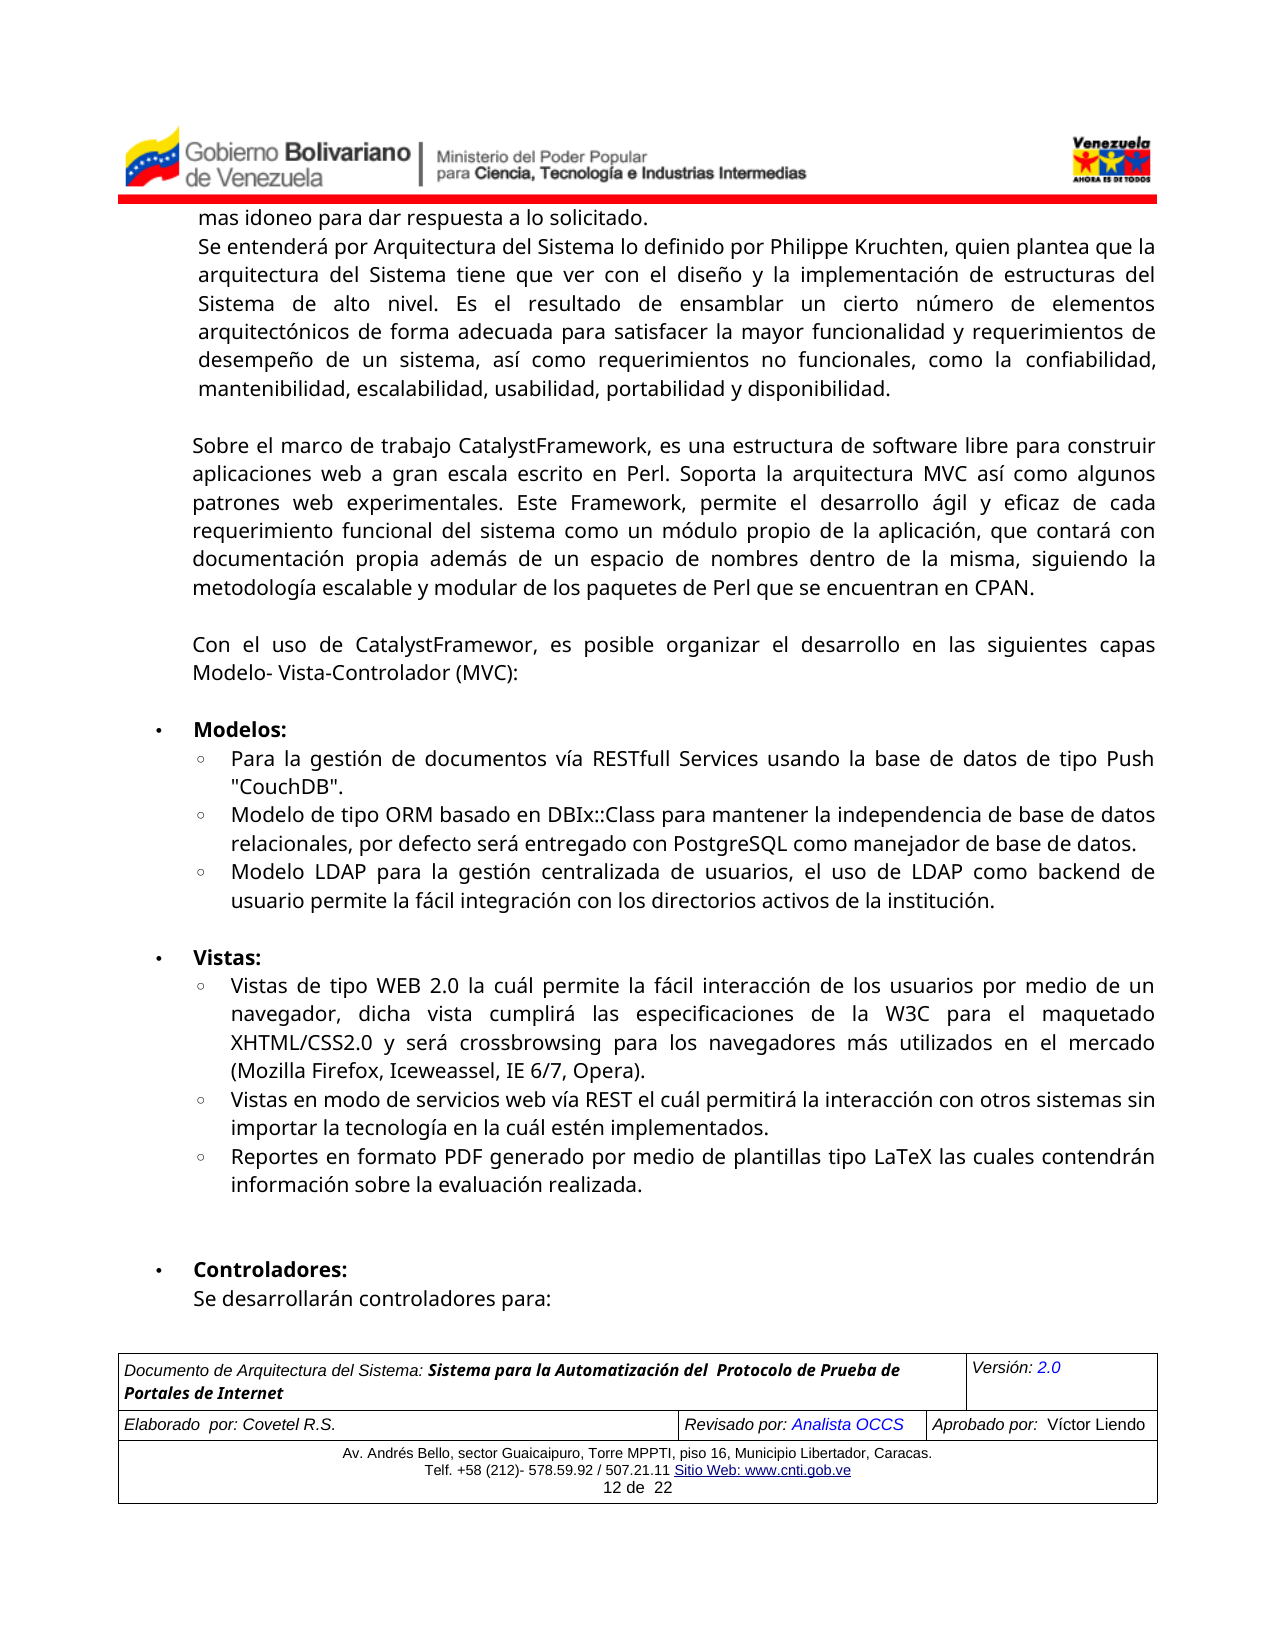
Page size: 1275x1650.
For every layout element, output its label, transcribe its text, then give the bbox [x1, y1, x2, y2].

list Modelo LDAP para la gestión centralizada de usuarios, el uso de LDAP como backend de usuario permite la fácil integración con los directorios activos de la institución. [193, 857, 1157, 914]
list Modelos: [156, 715, 1157, 744]
list Vistas de tipo WEB 2.0 la cuál permite la fácil interacción de los usuarios por medio de un navegador, dicha vista cumplirá las especificaciones de la W3C para el maquetado XHTML/CSS2.0 y será crossbrowsing para los navegadores más utilizados en el mercado (Mozilla Firefox, Iceweassel, IE 6/7, Opera). [193, 971, 1157, 1085]
text Sobre el marco de trabajo CatalystFramework, es una estructura de software libre para construir aplicaciones web a gran escala escrito en Perl. Soporta la arquitectura MVC así como algunos patrones web experimentales. Este Framework, permite el desarrollo ágil y eficaz de cada requerimiento funcional del sistema como un módulo propio de la aplicación, que contará con documentación propia además de un espacio de nombres dentro de la misma, siguiendo la metodología escalable y modular de los paquetes de Perl que se encuentran en CPAN. [192, 431, 1157, 601]
list Para la gestión de documentos vía RESTfull Services usando la base de datos de tipo Push "CouchDB". [193, 744, 1157, 801]
list Controladores: [156, 1256, 1157, 1284]
list Vistas: [156, 943, 1157, 971]
text mas idoneo para dar respuesta a lo solicitado. [198, 204, 1157, 232]
list Modelo de tipo ORM basado en DBIx::Class para mantener la independencia de base de datos relacionales, por defecto será entregado con PostgreSQL como manejador de base de datos. [193, 801, 1157, 857]
list Se desarrollarán controladores para: [156, 1284, 1157, 1312]
text Se entenderá por Arquitectura del Sistema lo definido por Philippe Kruchten, quien plantea que la arquitectura del Sistema tiene que ver con el diseño y la implementación de estructuras del Sistema de alto nivel. Es el resultado de ensamblar un cierto número de elementos arquitectónicos de forma adecuada para satisfacer la mayor funcionalidad y requerimientos de desempeño de un sistema, así como requerimientos no funcionales, como la confiabilidad, mantenibilidad, escalabilidad, usabilidad, portabilidad y disponibilidad. [198, 232, 1157, 402]
list Vistas en modo de servicios web vía REST el cuál permitirá la interacción con otros sistemas sin importar la tecnología en la cuál estén implementados. [193, 1085, 1157, 1142]
text Con el uso de CatalystFramewor, es posible organizar el desarrollo en las siguientes capas Modelo- Vista-Controlador (MVC): [192, 630, 1157, 687]
list Reportes en formato PDF generado por medio de plantillas tipo LaTeX las cuales contendrán información sobre la evaluación realizada. [193, 1142, 1157, 1199]
picture [118, 118, 1157, 204]
